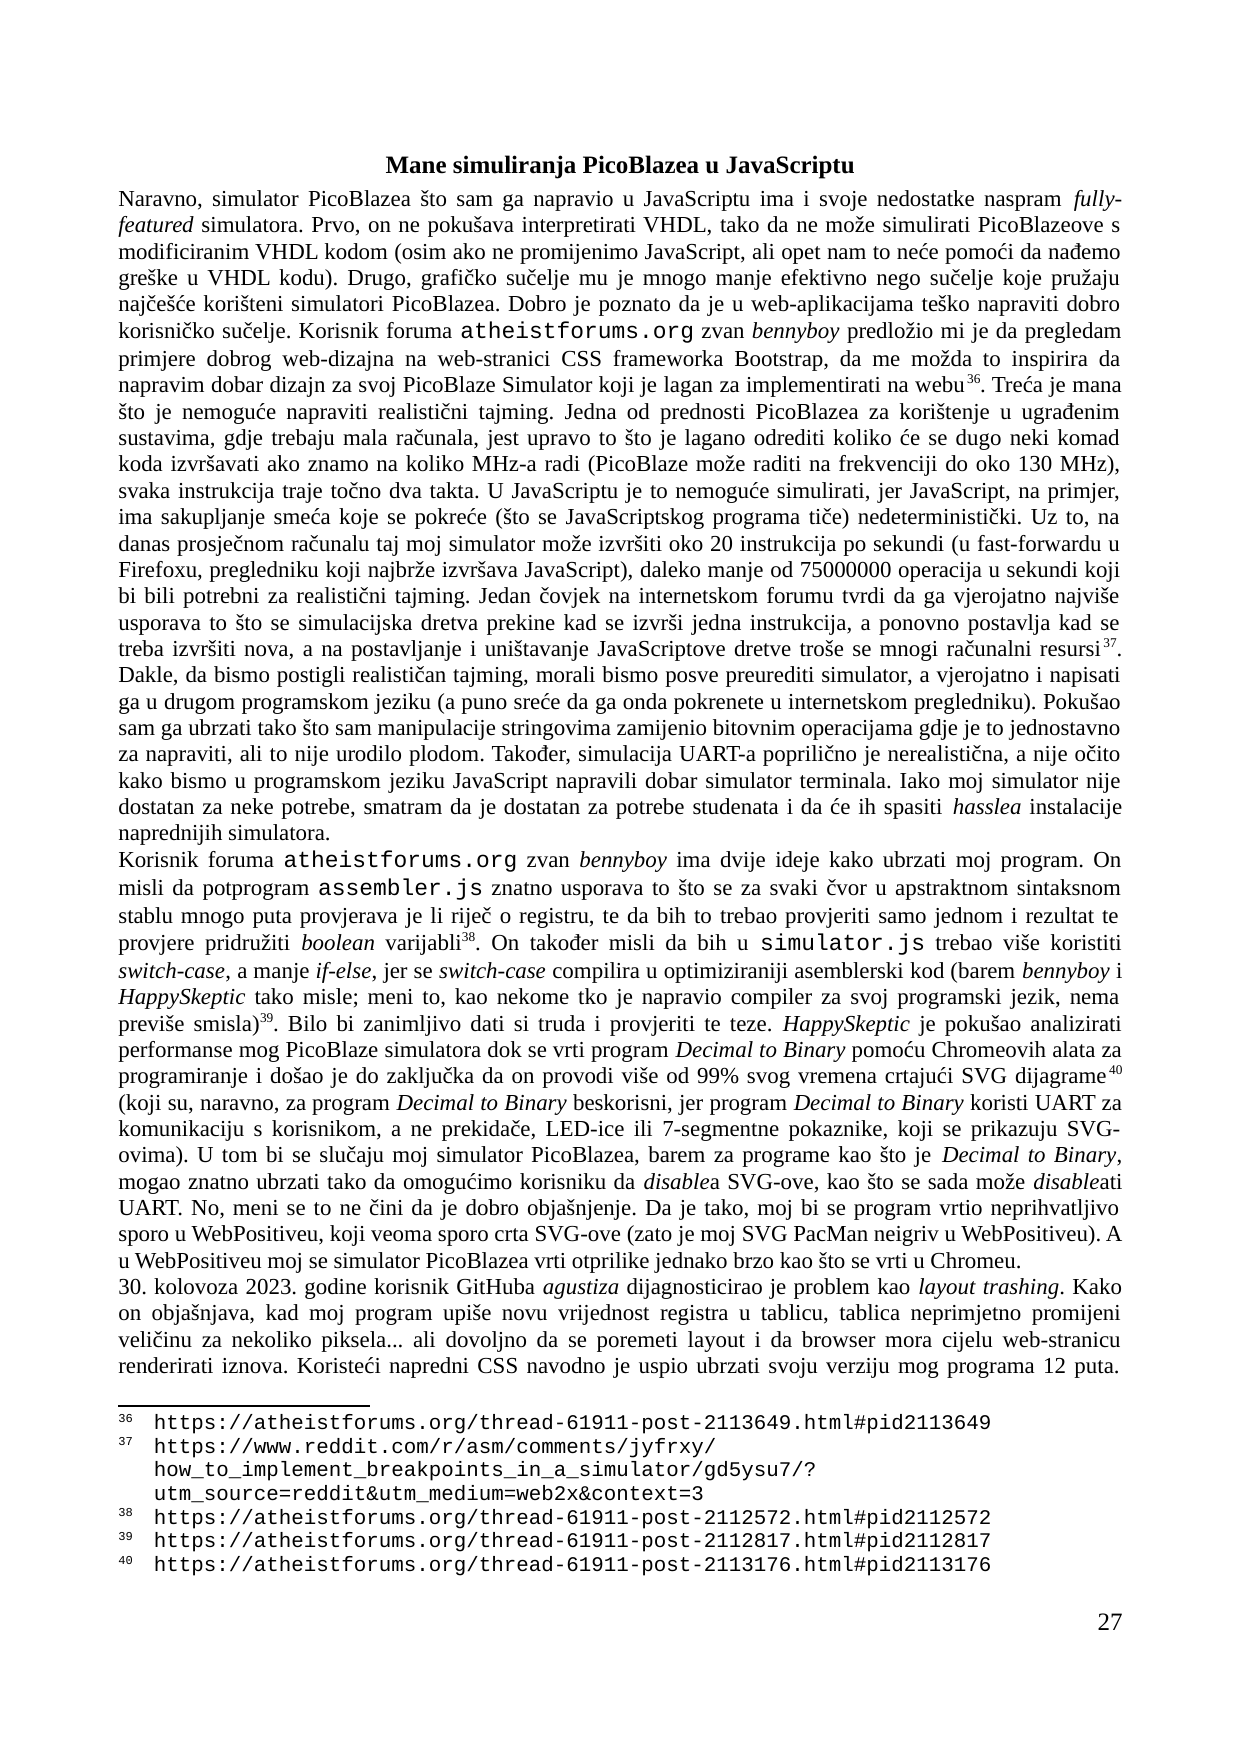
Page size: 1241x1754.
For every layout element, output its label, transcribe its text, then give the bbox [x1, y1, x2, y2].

text https://atheistforums.org/thread-61911-post-2112817.html#pid2112817 [118, 1530, 1122, 1554]
text https://atheistforums.org/thread-61911-post-2112572.html#pid2112572 [118, 1507, 1122, 1530]
text Korisnik foruma atheistforums.org zvan bennyboy ima dvije ideje kako ubrzati moj program. On misli da potprogram assembler.js znatno usporava to što se za svaki čvor u apstraktnom sintaksnom stablu mnogo puta provjerava je li riječ o registru, te da bih to trebao provjeriti samo jednom i rezultat te provjere pridružiti boolean varijabli. On također misli da bih u simulator.js trebao više koristiti switch-case, a manje if-else, jer se switch-case compilira u optimiziraniji asemblerski kod (barem bennyboy i HappySkeptic tako misle; meni to, kao nekome tko je napravio compiler za svoj programski jezik, nema previše smisla). Bilo bi zanimljivo dati si truda i provjeriti te teze. HappySkeptic je pokušao analizirati performanse mog PicoBlaze simulatora dok se vrti program Decimal to Binary pomoću Chromeovih alata za programiranje i došao je do zaključka da on provodi više od 99% svog vremena crtajući SVG dijagrame (koji su, naravno, za program Decimal to Binary beskorisni, jer program Decimal to Binary koristi UART za komunikaciju s korisnikom, a ne prekidače, LED-ice ili 7-segmentne pokaznike, koji se prikazuju SVG-ovima). U tom bi se slučaju moj simulator PicoBlazea, barem za programe kao što je Decimal to Binary, mogao znatno ubrzati tako da omogućimo korisniku da disablea SVG-ove, kao što se sada može disableati UART. No, meni se to ne čini da je dobro objašnjenje. Da je tako, moj bi se program vrtio neprihvatljivo sporo u WebPositiveu, koji veoma sporo crta SVG-ove (zato je moj SVG PacMan neigriv u WebPositiveu). A u WebPositiveu moj se simulator PicoBlazea vrti otprilike jednako brzo kao što se vrti u Chromeu. [118, 846, 1122, 1273]
text Naravno, simulator PicoBlazea što sam ga napravio u JavaScriptu ima i svoje nedostatke naspram fully-featured simulatora. Prvo, on ne pokušava interpretirati VHDL, tako da ne može simulirati PicoBlazeove s modificiranim VHDL kodom (osim ako ne promijenimo JavaScript, ali opet nam to neće pomoći da nađemo greške u VHDL kodu). Drugo, grafičko sučelje mu je mnogo manje efektivno nego sučelje koje pružaju najčešće korišteni simulatori PicoBlazea. Dobro je poznato da je u web-aplikacijama teško napraviti dobro korisničko sučelje. Korisnik foruma atheistforums.org zvan bennyboy predložio mi je da pregledam primjere dobrog web-dizajna na web-stranici CSS frameworka Bootstrap, da me možda to inspirira da napravim dobar dizajn za svoj PicoBlaze Simulator koji je lagan za implementirati na webu. Treća je mana što je nemoguće napraviti realistični tajming. Jedna od prednosti PicoBlazea za korištenje u ugrađenim sustavima, gdje trebaju mala računala, jest upravo to što je lagano odrediti koliko će se dugo neki komad koda izvršavati ako znamo na koliko MHz-a radi (PicoBlaze može raditi na frekvenciji do oko 130 MHz), svaka instrukcija traje točno dva takta. U JavaScriptu je to nemoguće simulirati, jer JavaScript, na primjer, ima sakupljanje smeća koje se pokreće (što se JavaScriptskog programa tiče) nedeterministički. Uz to, na danas prosječnom računalu taj moj simulator može izvršiti oko 20 instrukcija po sekundi (u fast-forwardu u Firefoxu, pregledniku koji najbrže izvršava JavaScript), daleko manje od 75000000 operacija u sekundi koji bi bili potrebni za realistični tajming. Jedan čovjek na internetskom forumu tvrdi da ga vjerojatno najviše usporava to što se simulacijska dretva prekine kad se izvrši jedna instrukcija, a ponovno postavlja kad se treba izvršiti nova, a na postavljanje i uništavanje JavaScriptove dretve troše se mnogi računalni resursi. Dakle, da bismo postigli realističan tajming, morali bismo posve preurediti simulator, a vjerojatno i napisati ga u drugom programskom jeziku (a puno sreće da ga onda pokrenete u internetskom pregledniku). Pokušao sam ga ubrzati tako što sam manipulacije stringovima zamijenio bitovnim operacijama gdje je to jednostavno za napraviti, ali to nije urodilo plodom. Također, simulacija UART-a poprilično je nerealistična, a nije očito kako bismo u programskom jeziku JavaScript napravili dobar simulator terminala. Iako moj simulator nije dostatan za neke potrebe, smatram da je dostatan za potrebe studenata i da će ih spasiti hasslea instalacije naprednijih simulatora. [118, 185, 1122, 846]
text Mane simuliranja PicoBlazea u JavaScriptu [118, 150, 1122, 179]
text 30. kolovoza 2023. godine korisnik GitHuba agustiza dijagnosticirao je problem kao layout trashing. Kako on objašnjava, kad moj program upiše novu vrijednost registra u tablicu, tablica neprimjetno promijeni veličinu za nekoliko piksela... ali dovoljno da se poremeti layout i da browser mora cijelu web-stranicu renderirati iznova. Koristeći napredni CSS navodno je uspio ubrzati svoju verziju mog programa 12 puta. [118, 1273, 1122, 1378]
text https://www.reddit.com/r/asm/comments/jyfrxy/how_to_implement_breakpoints_in_a_simulator/gd5ysu7/?utm_source=reddit&utm_medium=web2x&context=3 [118, 1436, 1122, 1507]
text https://atheistforums.org/thread-61911-post-2113176.html#pid2113176 [118, 1554, 1122, 1578]
text https://atheistforums.org/thread-61911-post-2113649.html#pid2113649 [118, 1412, 1122, 1436]
